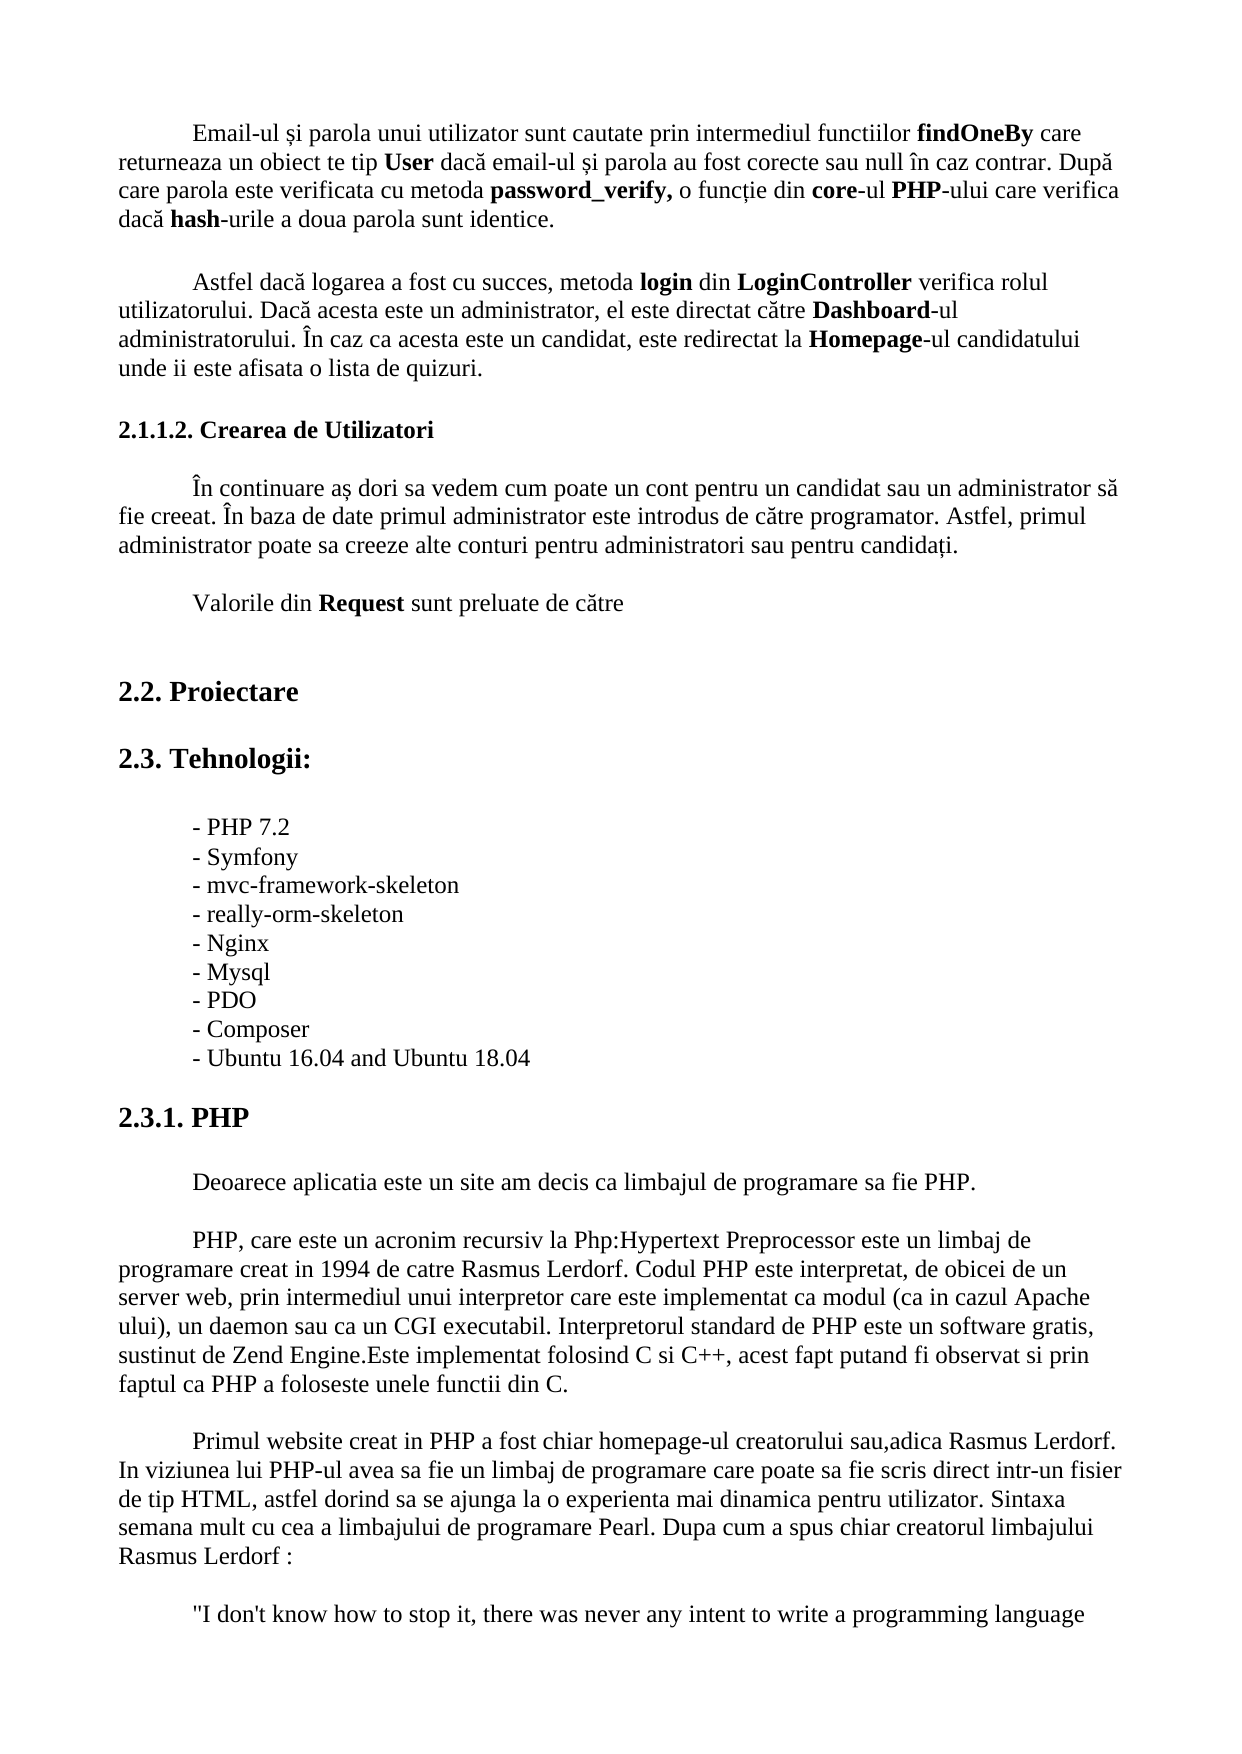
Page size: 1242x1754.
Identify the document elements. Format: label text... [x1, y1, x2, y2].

text - PDO [118, 985, 1124, 1014]
text "I don't know how to stop it, there was never any intent to write a programming language [192, 1599, 1124, 1627]
text - Ubuntu 16.04 and Ubuntu 18.04 [118, 1043, 1124, 1072]
text - Symfony [118, 842, 1124, 870]
text - Composer [118, 1014, 1124, 1043]
text Email-ul și parola unui utilizator sunt cautate prin intermediul functiilor findOneBy care returneaza un obiect te tip User dacă email-ul și parola au fost corecte sau null în caz contrar. După care parola este verificata cu metoda password_verify, o funcție din core-ul PHP-ului care verifica dacă hash-urile a doua parola sunt identice. [118, 118, 1124, 233]
text - really-orm-skeleton [118, 899, 1124, 928]
text Deoarece aplicatia este un site am decis ca limbajul de programare sa fie PHP. [118, 1167, 1124, 1196]
text 2.2. Proiectare [118, 674, 1124, 707]
text 2.3.1. PHP [118, 1100, 1124, 1134]
text Valorile din Request sunt preluate de către [118, 588, 1124, 616]
text PHP, care este un acronim recursiv la Php:Hypertext Preprocessor este un limbaj de programare creat in 1994 de catre Rasmus Lerdorf. Codul PHP este interpretat, de obicei de un server web, prin intermediul unui interpretor care este implementat ca modul (ca in cazul Apache ului), un daemon sau ca un CGI executabil. Interpretorul standard de PHP este un software gratis, sustinut de Zend Engine.Este implementat folosind C si C++, acest fapt putand fi observat si prin faptul ca PHP a foloseste unele functii din C. [118, 1225, 1124, 1397]
text - Nginx [118, 928, 1124, 957]
text În continuare aș dori sa vedem cum poate un cont pentru un candidat sau un administrator să fie creeat. În baza de date primul administrator este introdus de către programator. Astfel, primul administrator poate sa creeze alte conturi pentru administratori sau pentru candidați. [118, 473, 1124, 559]
text Primul website creat in PHP a fost chiar homepage-ul creatorului sau,adica Rasmus Lerdorf. In viziunea lui PHP-ul avea sa fie un limbaj de programare care poate sa fie scris direct intr-un fisier de tip HTML, astfel dorind sa se ajunga la o experienta mai dinamica pentru utilizator. Sintaxa semana mult cu cea a limbajului de programare Pearl. Dupa cum a spus chiar creatorul limbajului Rasmus Lerdorf : [118, 1426, 1124, 1570]
text - Mysql [118, 957, 1124, 985]
text 2.1.1.2. Crearea de Utilizatori [118, 415, 1124, 444]
text - PHP 7.2 [118, 808, 1124, 842]
text - mvc-framework-skeleton [118, 870, 1124, 899]
text 2.3. Tehnologii: [118, 741, 1124, 774]
text Astfel dacă logarea a fost cu succes, metoda login din LoginController verifica rolul utilizatorului. Dacă acesta este un administrator, el este directat către Dashboard-ul administratorului. În caz ca acesta este un candidat, este redirectat la Homepage-ul candidatului unde ii este afisata o lista de quizuri. [118, 267, 1124, 382]
